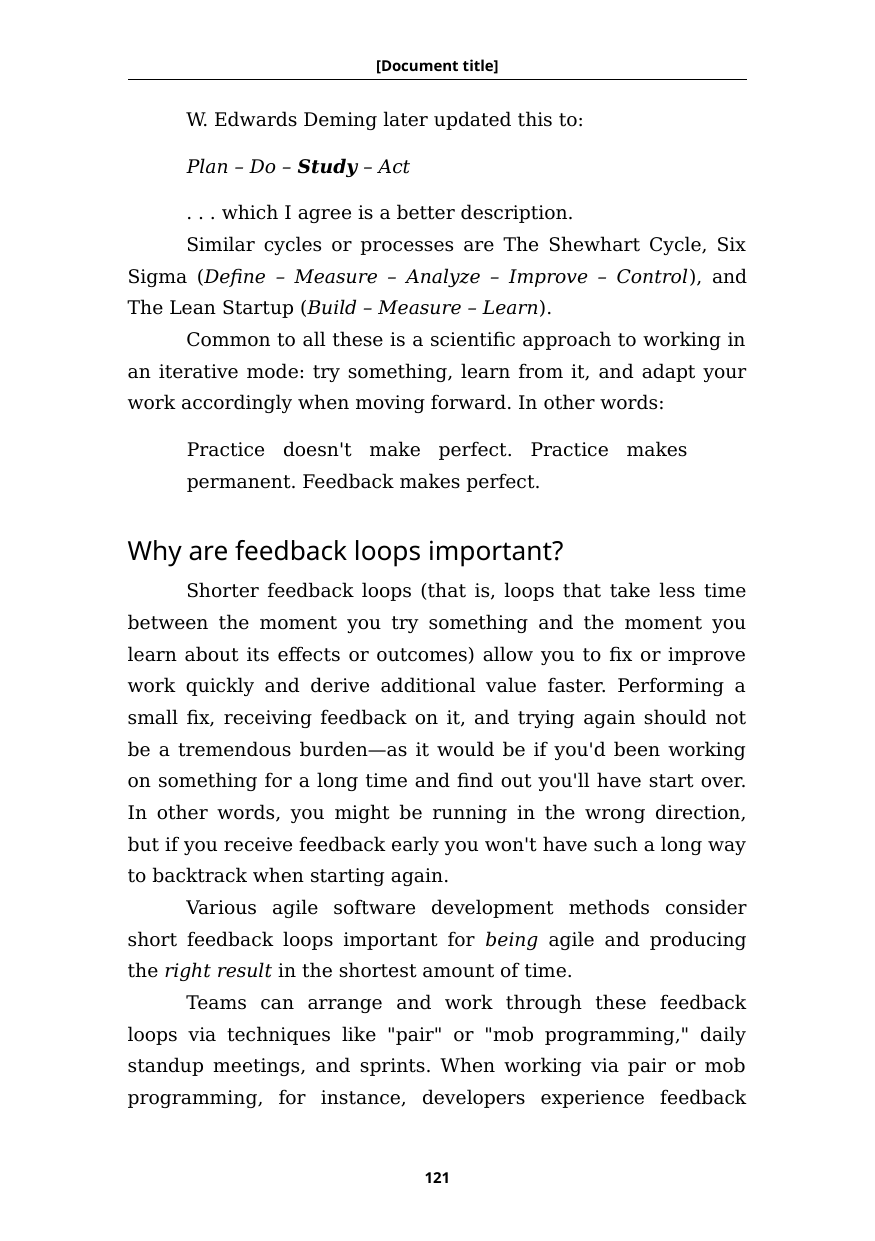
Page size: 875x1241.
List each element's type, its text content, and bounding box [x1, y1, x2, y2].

text . . . which I agree is a better description. [127, 202, 747, 224]
text Teams can arrange and work through these feedback loops via techniques like "pair" or "mob programming," daily standup meetings, and sprints. When working via pair or mob programming, for instance, developers experience feedback [127, 992, 747, 1109]
subtitle Why are feedback loops important? [127, 532, 747, 568]
text W. Edwards Deming later updated this to: [127, 109, 747, 131]
text Various agile software development methods consider short feedback loops important for being agile and producing the right result in the shortest amount of time. [127, 897, 747, 982]
text Shorter feedback loops (that is, loops that take less time between the moment you try something and the moment you learn about its effects or outcomes) allow you to fix or improve work quickly and derive additional value faster. Performing a small fix, receiving feedback on it, and trying again should not be a tremendous burden—as it would be if you'd been working on something for a long time and find out you'll have start over. In other words, you might be running in the wrong direction, but if you receive feedback early you won't have such a long way to backtrack when starting again. [127, 580, 747, 887]
text Plan – Do – Study – Act [187, 155, 688, 177]
text Common to all these is a scientific approach to working in an iterative mode: try something, learn from it, and adapt your work accordingly when moving forward. In other words: [127, 329, 747, 414]
text Practice doesn't make perfect. Practice makes permanent. Feedback makes perfect. [187, 439, 688, 493]
text Similar cycles or processes are The Shewhart Cycle, Six Sigma (Define – Measure – Analyze – Improve – Control), and The Lean Startup (Build – Measure – Learn). [127, 234, 747, 319]
